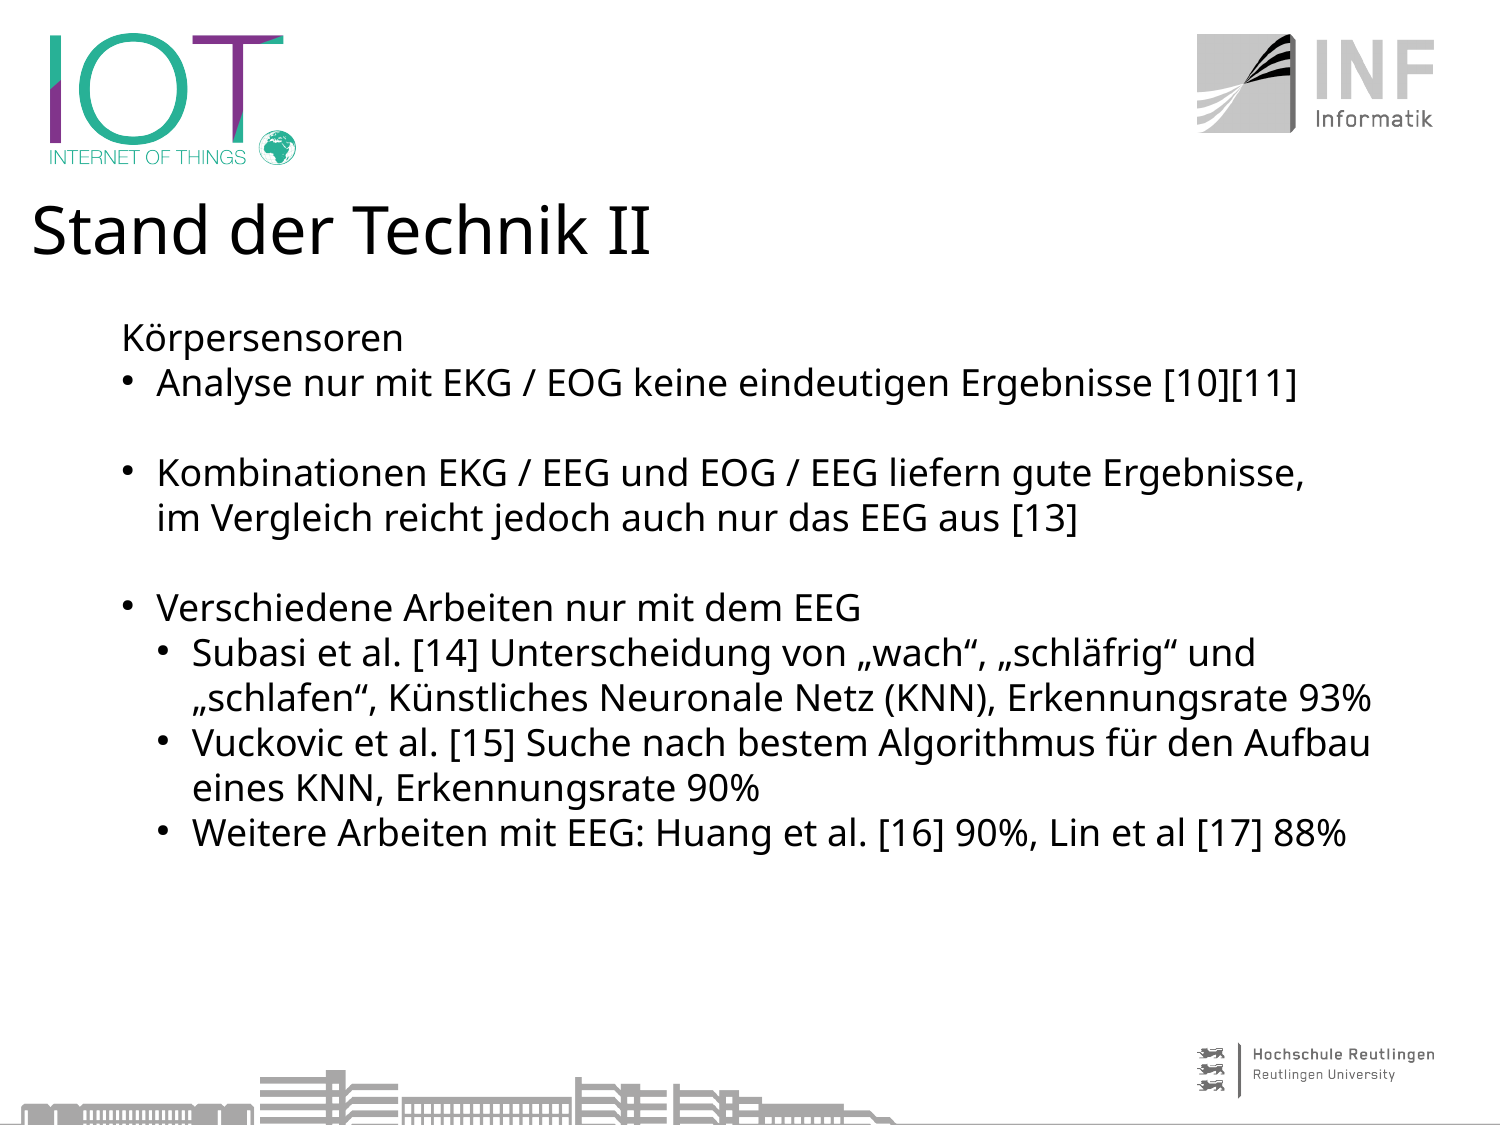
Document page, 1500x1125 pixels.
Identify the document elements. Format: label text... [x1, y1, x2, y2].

picture [50, 33, 296, 165]
picture [1197, 34, 1434, 133]
text_box Stand der Technik II [16, 180, 1464, 284]
text_box Körpersensoren Analyse nur mit EKG / EOG keine eindeutigen Ergebnisse [10][11] Kombinationen EKG / EEG und EOG / EEG liefern gute Ergebnisse, im Vergleich reicht jedoch auch nur das EEG aus [13] Verschiedene Arbeiten nur mit dem EEG Subasi et al. [14] Unterscheidung von „wach“, „schläfrig“ und „schlafen“, Künstliches Neuronale Netz (KNN), Erkennungsrate 93% Vuckovic et al. [15] Suche nach bestem Algorithmus für den Aufbau eines KNN, Erkennungsrate 90% Weitere Arbeiten mit EEG: Huang et al. [16] 90%, Lin et al [17] 88% [106, 307, 1394, 700]
picture [0, 1042, 1500, 1125]
